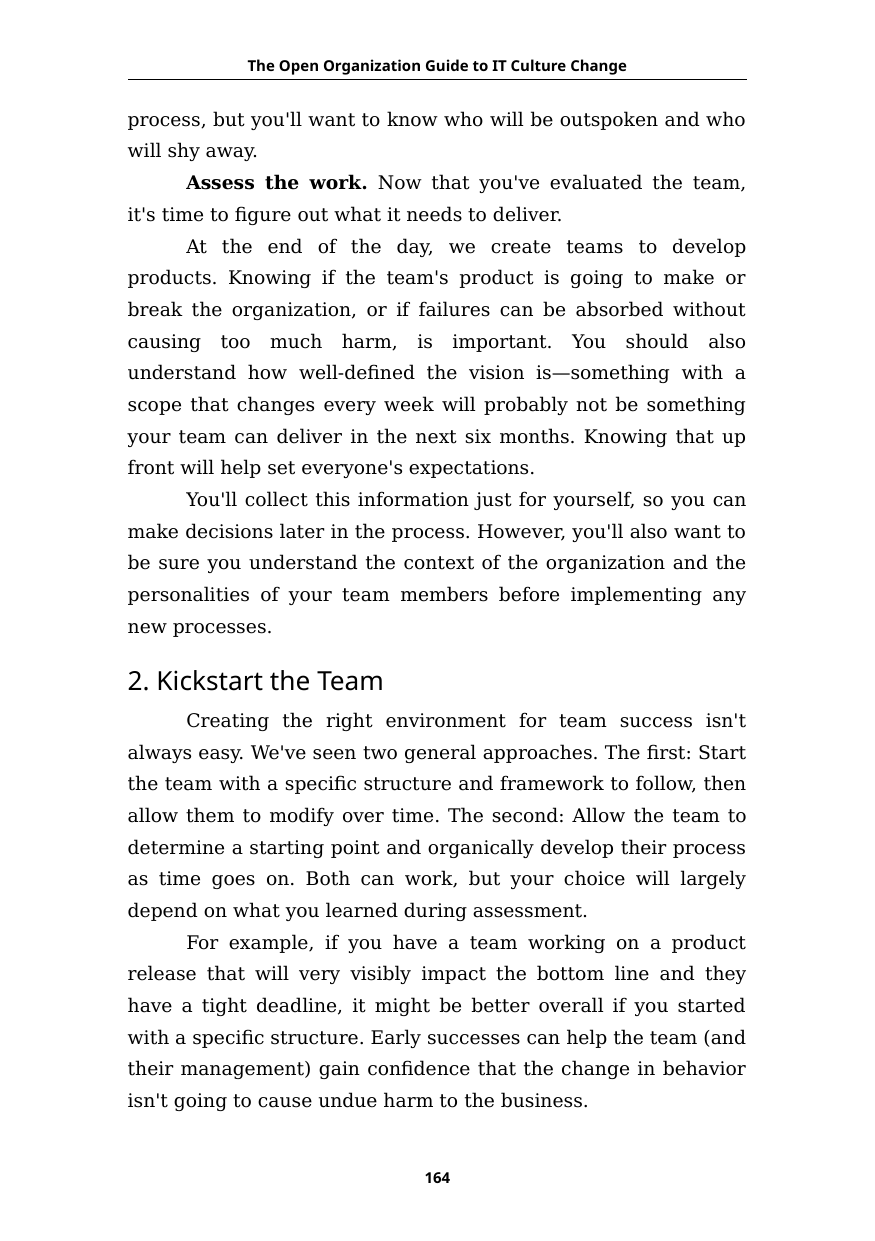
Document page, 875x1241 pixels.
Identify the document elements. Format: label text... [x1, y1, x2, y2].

text At the end of the day, we create teams to develop products. Knowing if the team's product is going to make or break the organization, or if failures can be absorbed without causing too much harm, is important. You should also understand how well-defined the vision is—something with a scope that changes every week will probably not be something your team can deliver in the next six months. Knowing that up front will help set everyone's expectations. [127, 236, 747, 479]
text process, but you'll want to know who will be outspoken and who will shy away. [127, 109, 747, 162]
text Creating the right environment for team success isn't always easy. We've seen two general approaches. The first: Start the team with a specific structure and framework to follow, then allow them to modify over time. The second: Allow the team to determine a starting point and organically develop their process as time goes on. Both can work, but your choice will largely depend on what you learned during assessment. [127, 710, 747, 922]
text For example, if you have a team working on a product release that will very visibly impact the bottom line and they have a tight deadline, it might be better overall if you started with a specific structure. Early successes can help the team (and their management) gain confidence that the change in behavior isn't going to cause undue harm to the business. [127, 932, 747, 1112]
text Assess the work. Now that you've evaluated the team, it's time to figure out what it needs to deliver. [127, 172, 747, 226]
subtitle 2. Kickstart the Team [127, 662, 747, 698]
text You'll collect this information just for yourself, so you can make decisions later in the process. However, you'll also want to be sure you understand the context of the organization and the personalities of your team members before implementing any new processes. [127, 489, 747, 637]
